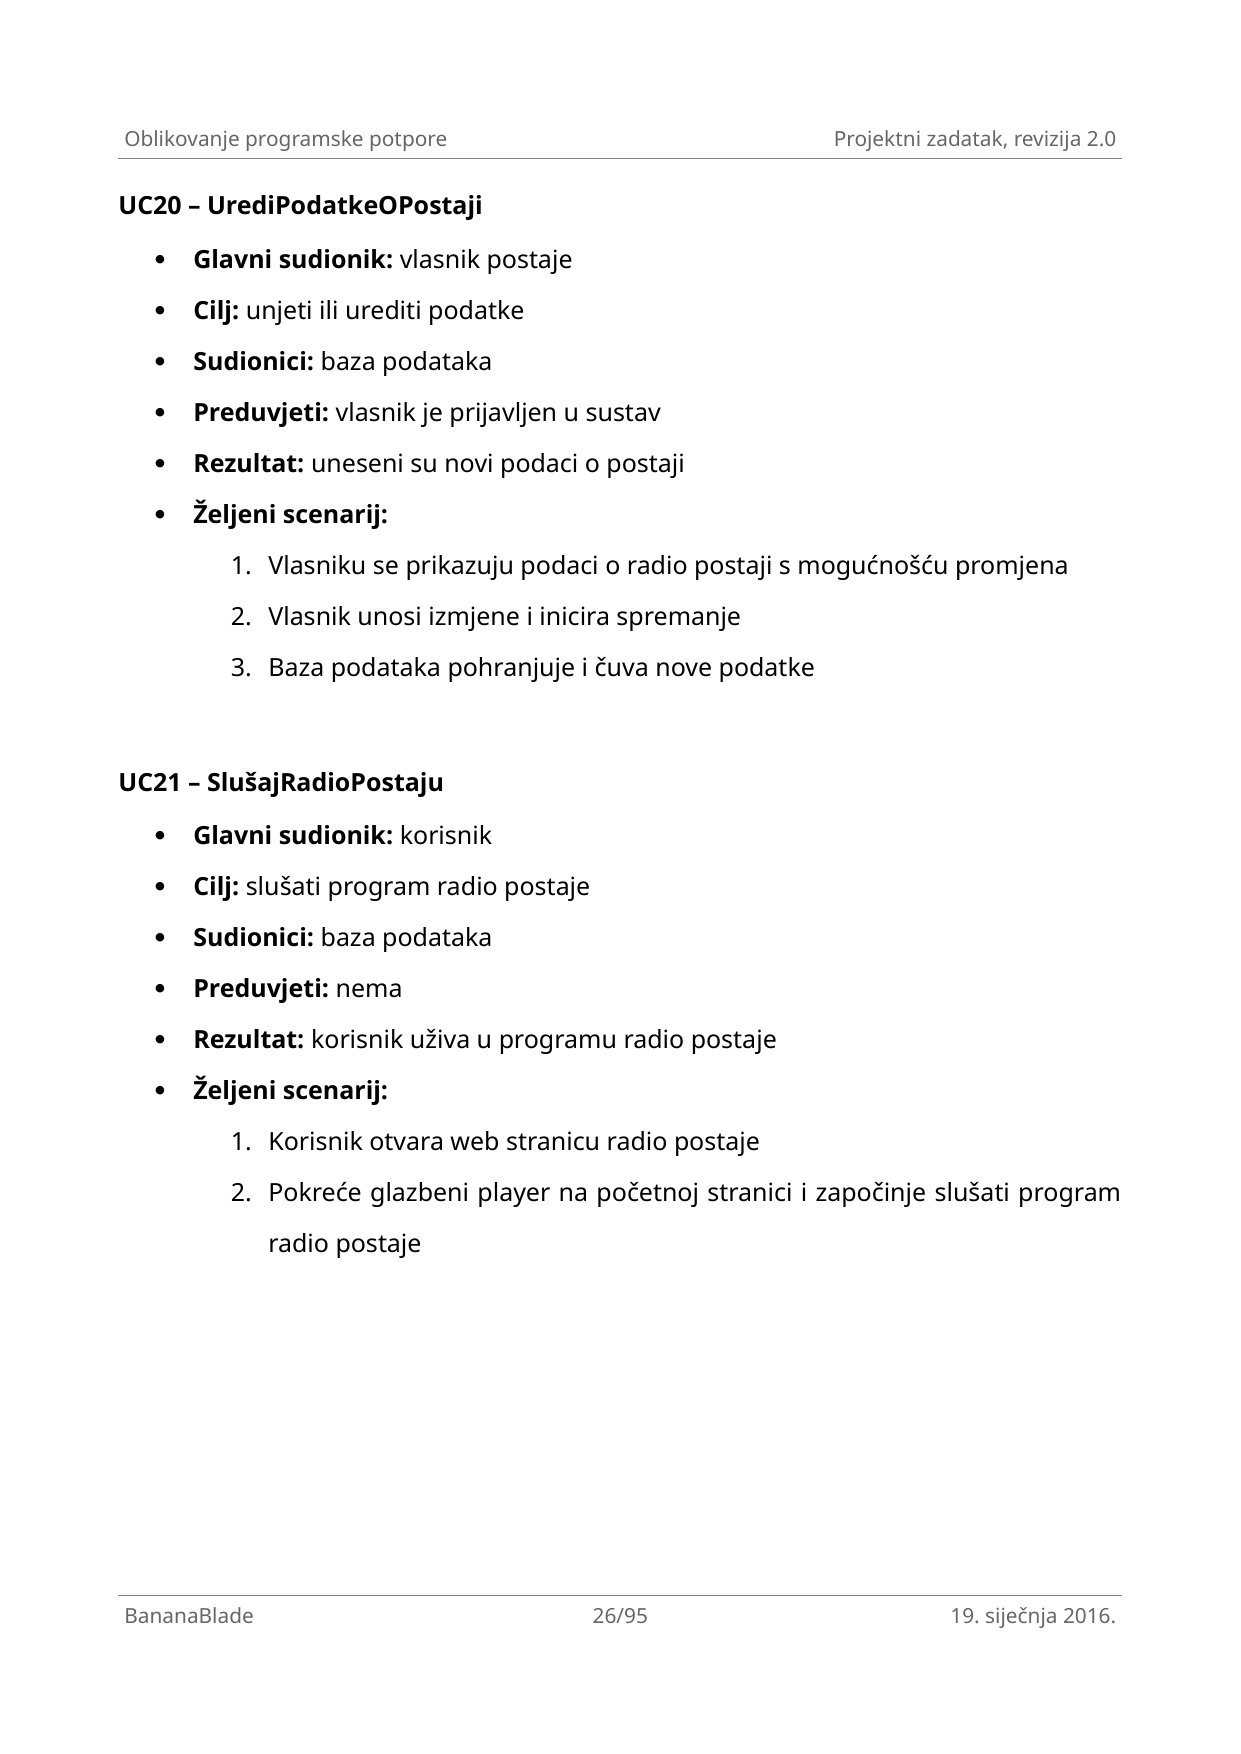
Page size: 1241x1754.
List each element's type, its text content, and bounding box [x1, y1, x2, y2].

list Baza podataka pohranjuje i čuva nove podatke [231, 650, 1122, 684]
list Rezultat: korisnik uživa u programu radio postaje [156, 1022, 1122, 1056]
list Sudionici: baza podataka [156, 343, 1122, 377]
list Pokreće glazbeni player na početnoj stranici i započinje slušati program radio postaje [231, 1175, 1122, 1260]
list Preduvjeti: vlasnik je prijavljen u sustav [156, 394, 1122, 428]
list Vlasnik unosi izmjene i inicira spremanje [231, 599, 1122, 633]
list Glavni sudionik: vlasnik postaje [156, 241, 1122, 275]
list Željeni scenarij: [156, 1073, 1122, 1107]
list Korisnik otvara web stranicu radio postaje [231, 1124, 1122, 1158]
list Vlasniku se prikazuju podaci o radio postaji s mogućnošću promjena [231, 548, 1122, 582]
list Cilj: unjeti ili urediti podatke [156, 292, 1122, 326]
list Preduvjeti: nema [156, 971, 1122, 1005]
list Glavni sudionik: korisnik [156, 818, 1122, 852]
list Rezultat: uneseni su novi podaci o postaji [156, 446, 1122, 479]
list Sudionici: baza podataka [156, 920, 1122, 954]
subtitle UC21 – SlušajRadioPostaju [118, 764, 1122, 798]
list Željeni scenarij: [156, 497, 1122, 531]
subtitle UC20 – UrediPodatkeOPostaji [118, 188, 1122, 222]
list Cilj: slušati program radio postaje [156, 869, 1122, 903]
